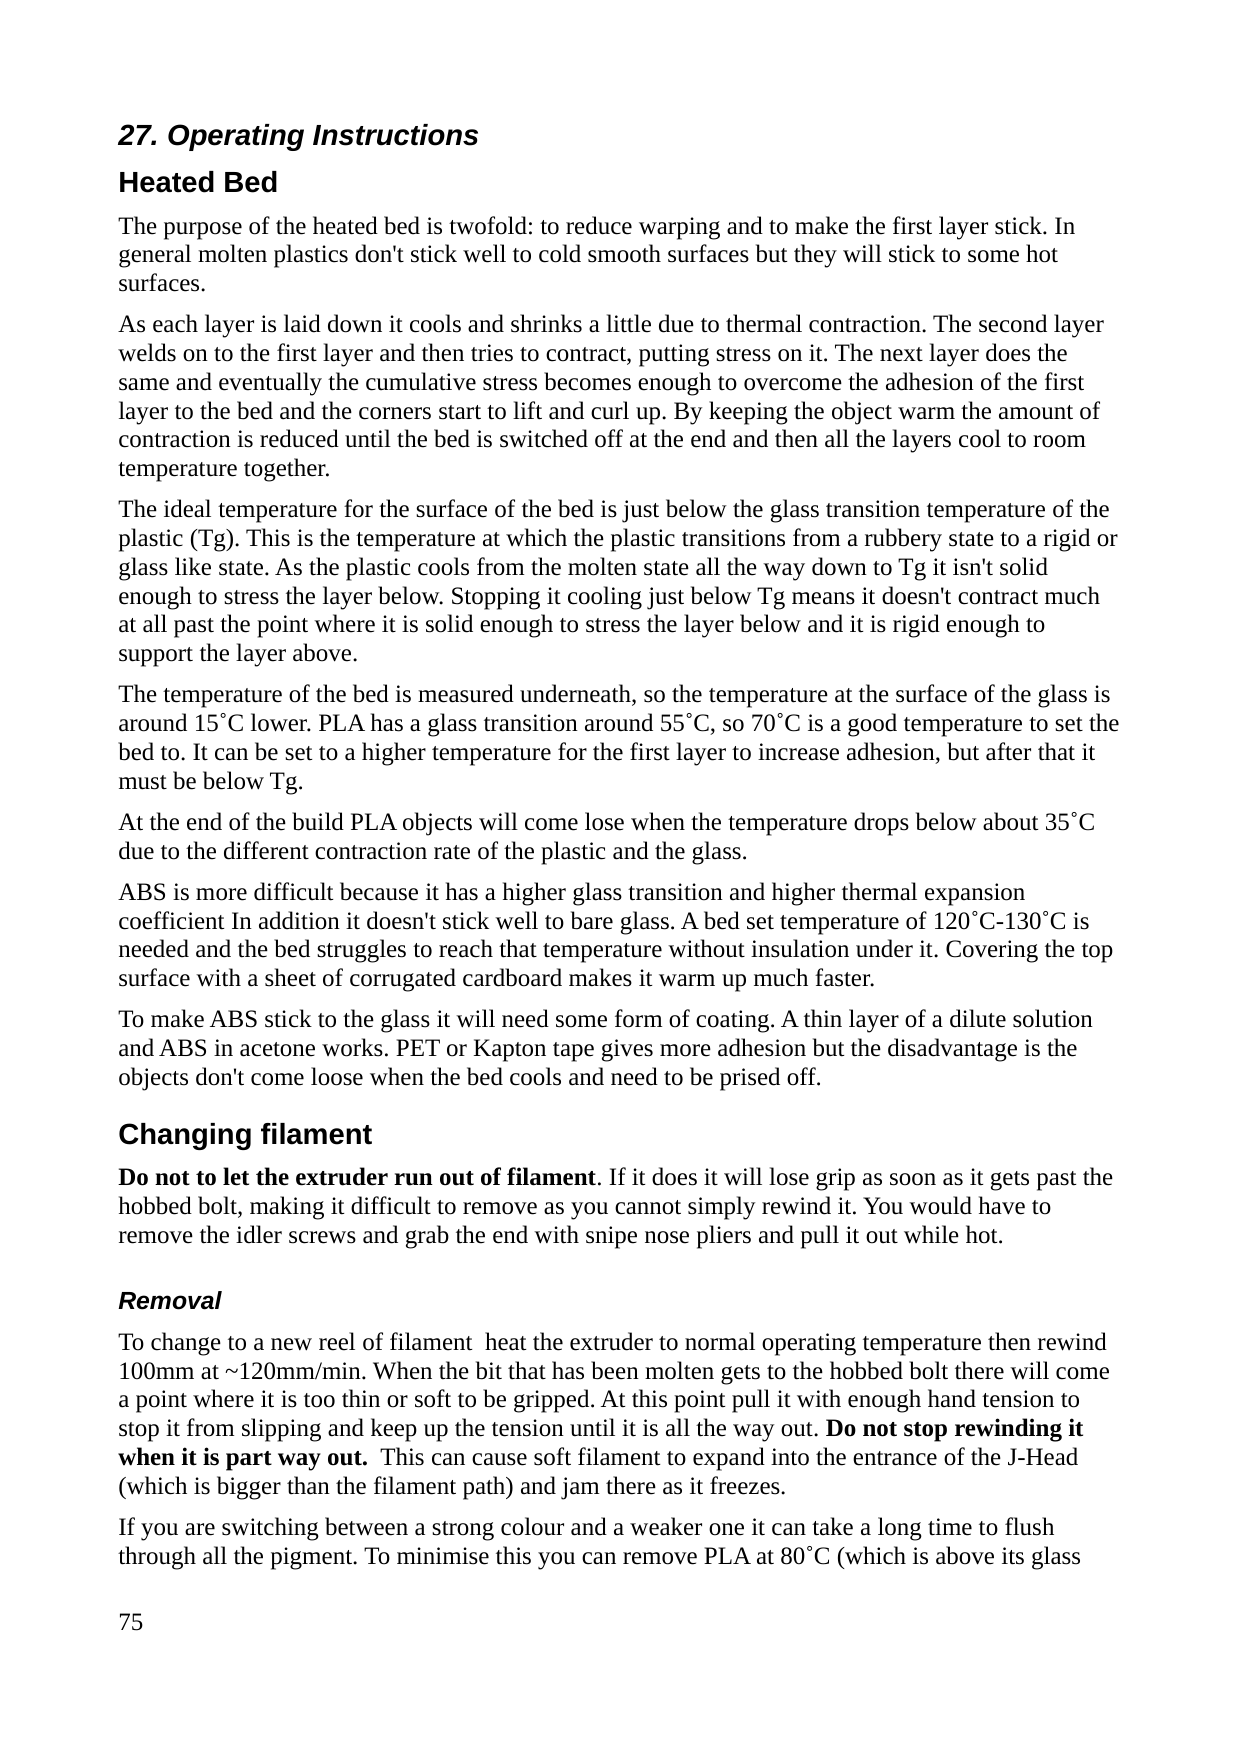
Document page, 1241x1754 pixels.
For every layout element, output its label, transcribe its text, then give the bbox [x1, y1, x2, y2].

text If you are switching between a strong colour and a weaker one it can take a long time to flush through all the pigment. To minimise this you can remove PLA at 80˚C (which is above its glass [118, 1512, 1122, 1569]
text The purpose of the heated bed is twofold: to reduce warping and to make the first layer stick. In general molten plastics don't stick well to cold smooth surfaces but they will stick to some hot surfaces. [118, 211, 1122, 297]
subtitle Heated Bed [118, 165, 1122, 199]
text As each layer is laid down it cools and shrinks a little due to thermal contraction. The second layer welds on to the first layer and then tries to contract, putting stress on it. The next layer does the same and eventually the cumulative stress becomes enough to overcome the adhesion of the first layer to the bed and the corners start to lift and curl up. By keeping the object warm the amount of contraction is reduced until the bed is switched off at the end and then all the layers cool to room temperature together. [118, 309, 1122, 482]
subtitle Removal [118, 1286, 1122, 1314]
text At the end of the build PLA objects will come lose when the temperature drops below about 35˚C due to the different contraction rate of the plastic and the glass. [118, 807, 1122, 864]
text To make ABS stick to the glass it will need some form of coating. A thin layer of a dilute solution and ABS in acetone works. PET or Kapton tape gives more adhesion but the disadvantage is the objects don't come loose when the bed cools and need to be prised off. [118, 1004, 1122, 1091]
subtitle Operating Instructions [118, 118, 1122, 152]
text ABS is more difficult because it has a higher glass transition and higher thermal expansion coefficient In addition it doesn't stick well to bare glass. A bed set temperature of 120˚C-130˚C is needed and the bed struggles to reach that temperature without insulation under it. Covering the top surface with a sheet of corrugated cardboard makes it warm up much faster. [118, 877, 1122, 992]
text The temperature of the bed is measured underneath, so the temperature at the surface of the glass is around 15˚C lower. PLA has a glass transition around 55˚C, so 70˚C is a good temperature to set the bed to. It can be set to a higher temperature for the first layer to increase adhesion, but after that it must be below Tg. [118, 679, 1122, 794]
text To change to a new reel of filament heat the extruder to normal operating temperature then rewind 100mm at ~120mm/min. When the bit that has been molten gets to the hobbed bolt there will come a point where it is too thin or soft to be gripped. At this point pull it with enough hand tension to stop it from slipping and keep up the tension until it is all the way out. Do not stop rewinding it when it is part way out. This can cause soft filament to expand into the entrance of the J-Head (which is bigger than the filament path) and jam there as it freezes. [118, 1327, 1122, 1499]
text Do not to let the extruder run out of filament. If it does it will lose grip as soon as it gets past the hobbed bolt, making it difficult to remove as you cannot simply rewind it. You would have to remove the idler screws and grab the end with snipe nose pliers and pull it out while hot. [118, 1162, 1122, 1248]
subtitle Changing filament [118, 1117, 1122, 1150]
text The ideal temperature for the surface of the bed is just below the glass transition temperature of the plastic (Tg). This is the temperature at which the plastic transitions from a rubbery state to a rigid or glass like state. As the plastic cools from the molten state all the way down to Tg it isn't solid enough to stress the layer below. Stopping it cooling just below Tg means it doesn't contract much at all past the point where it is solid enough to stress the layer below and it is rigid enough to support the layer above. [118, 494, 1122, 667]
